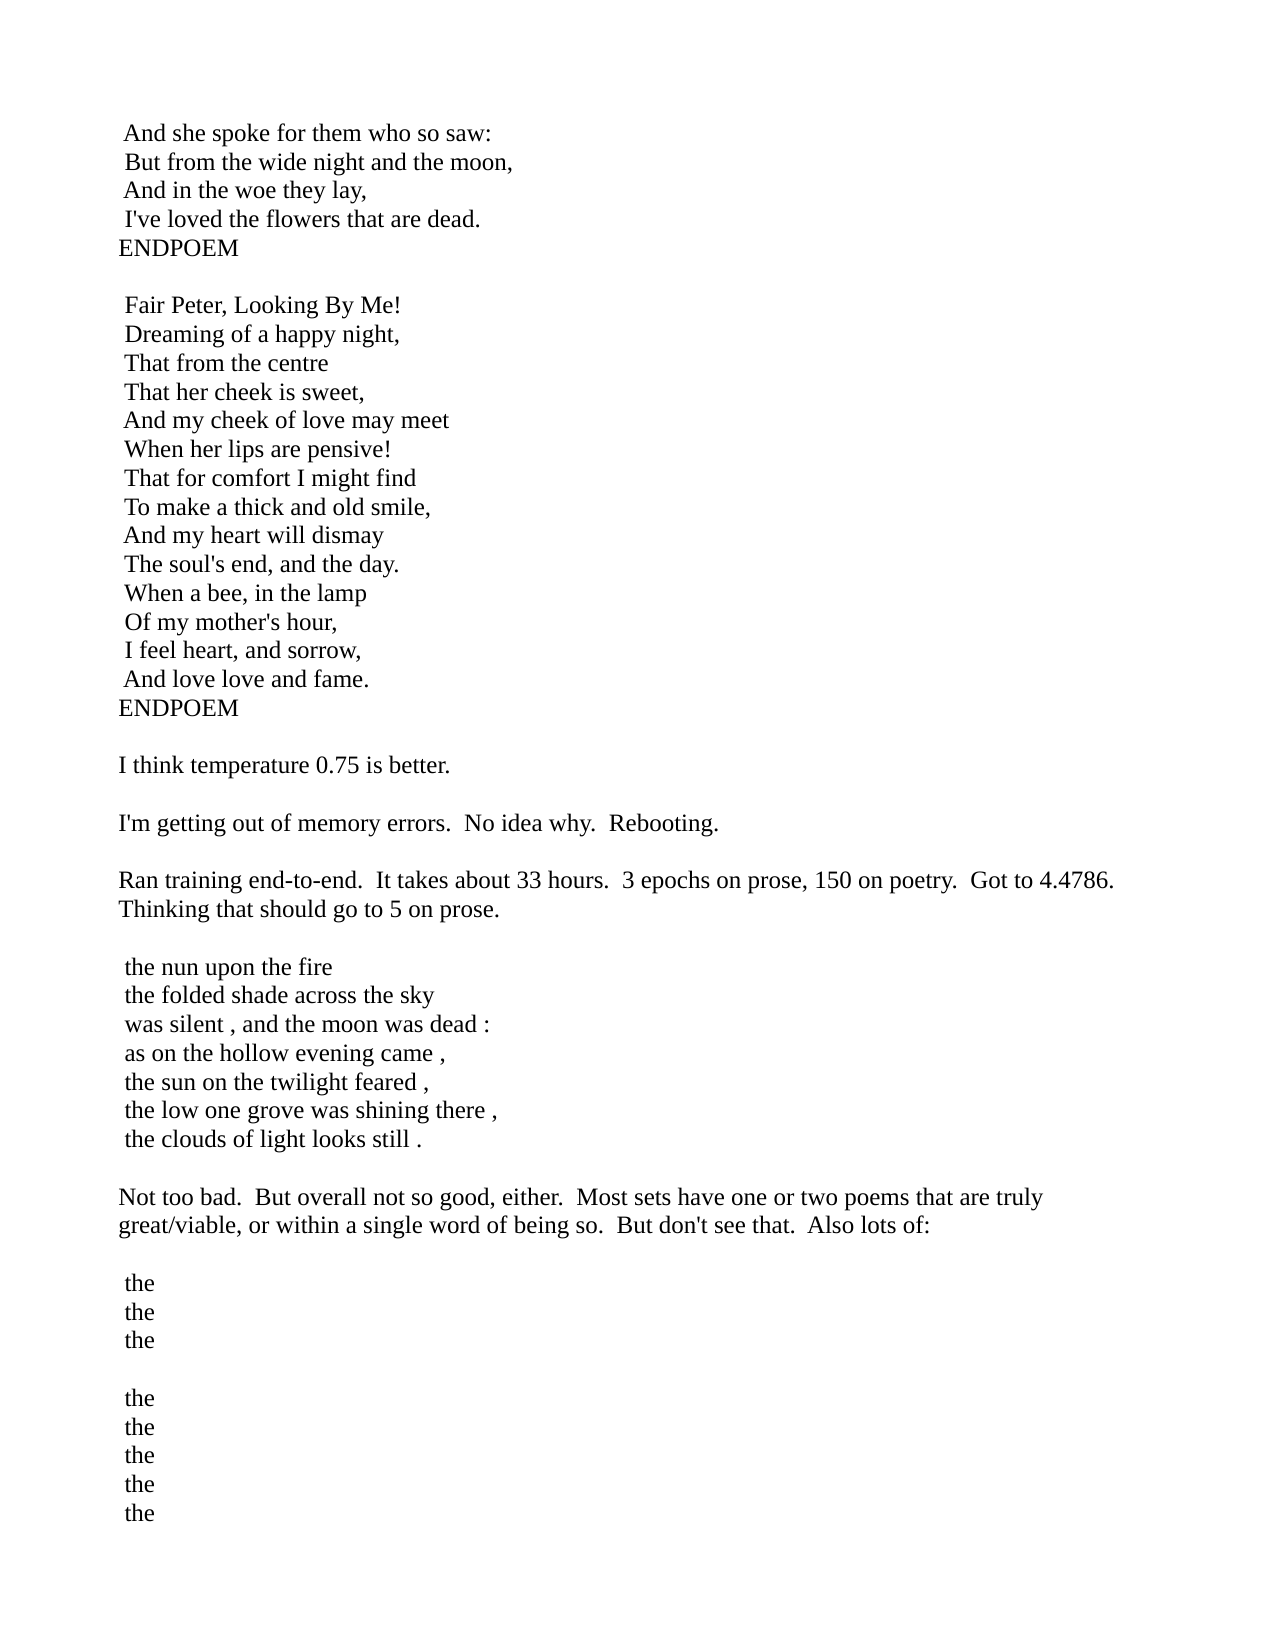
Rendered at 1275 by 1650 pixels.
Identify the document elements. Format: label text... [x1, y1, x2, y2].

text When her lips are pensive! [118, 434, 1157, 463]
text the nun upon the fire [118, 952, 1157, 981]
text the [118, 1383, 1157, 1412]
text Fair Peter, Looking By Me! [118, 291, 1157, 319]
text I think temperature 0.75 is better. [118, 751, 1157, 779]
text That from the centre [118, 348, 1157, 377]
text When a bee, in the lamp [118, 578, 1157, 607]
text the sun on the twilight feared , [118, 1067, 1157, 1096]
text And love love and fame. [118, 664, 1157, 693]
text the low one grove was shining there , [118, 1096, 1157, 1124]
text And in the woe they lay, [118, 176, 1157, 204]
text I'm getting out of memory errors. No idea why. Rebooting. [118, 808, 1157, 837]
text ENDPOEM [118, 233, 1157, 262]
text But from the wide night and the moon, [118, 147, 1157, 176]
text the [118, 1469, 1157, 1498]
text Ran training end-to-end. It takes about 33 hours. 3 epochs on prose, 150 on poetry. Got to 4.4786. Thinking that should go to 5 on prose. [118, 866, 1157, 923]
text as on the hollow evening came , [118, 1038, 1157, 1067]
text the [118, 1498, 1157, 1527]
text And my heart will dismay [118, 521, 1157, 549]
text the [118, 1297, 1157, 1326]
text I've loved the flowers that are dead. [118, 204, 1157, 233]
text the folded shade across the sky [118, 981, 1157, 1009]
text The soul's end, and the day. [118, 549, 1157, 578]
text the [118, 1268, 1157, 1297]
text That her cheek is sweet, [118, 377, 1157, 406]
text That for comfort I might find [118, 463, 1157, 492]
text the clouds of light looks still . [118, 1124, 1157, 1153]
text And my cheek of love may meet [118, 406, 1157, 434]
text And she spoke for them who so saw: [118, 118, 1157, 147]
text Of my mother's hour, [118, 607, 1157, 636]
text I feel heart, and sorrow, [118, 636, 1157, 664]
text To make a thick and old smile, [118, 492, 1157, 521]
text the [118, 1412, 1157, 1441]
text the [118, 1326, 1157, 1354]
text was silent , and the moon was dead : [118, 1009, 1157, 1038]
text the [118, 1441, 1157, 1469]
text Dreaming of a happy night, [118, 319, 1157, 348]
text Not too bad. But overall not so good, either. Most sets have one or two poems that are truly great/viable, or within a single word of being so. But don't see that. Also lots of: [118, 1182, 1157, 1239]
text ENDPOEM [118, 693, 1157, 722]
